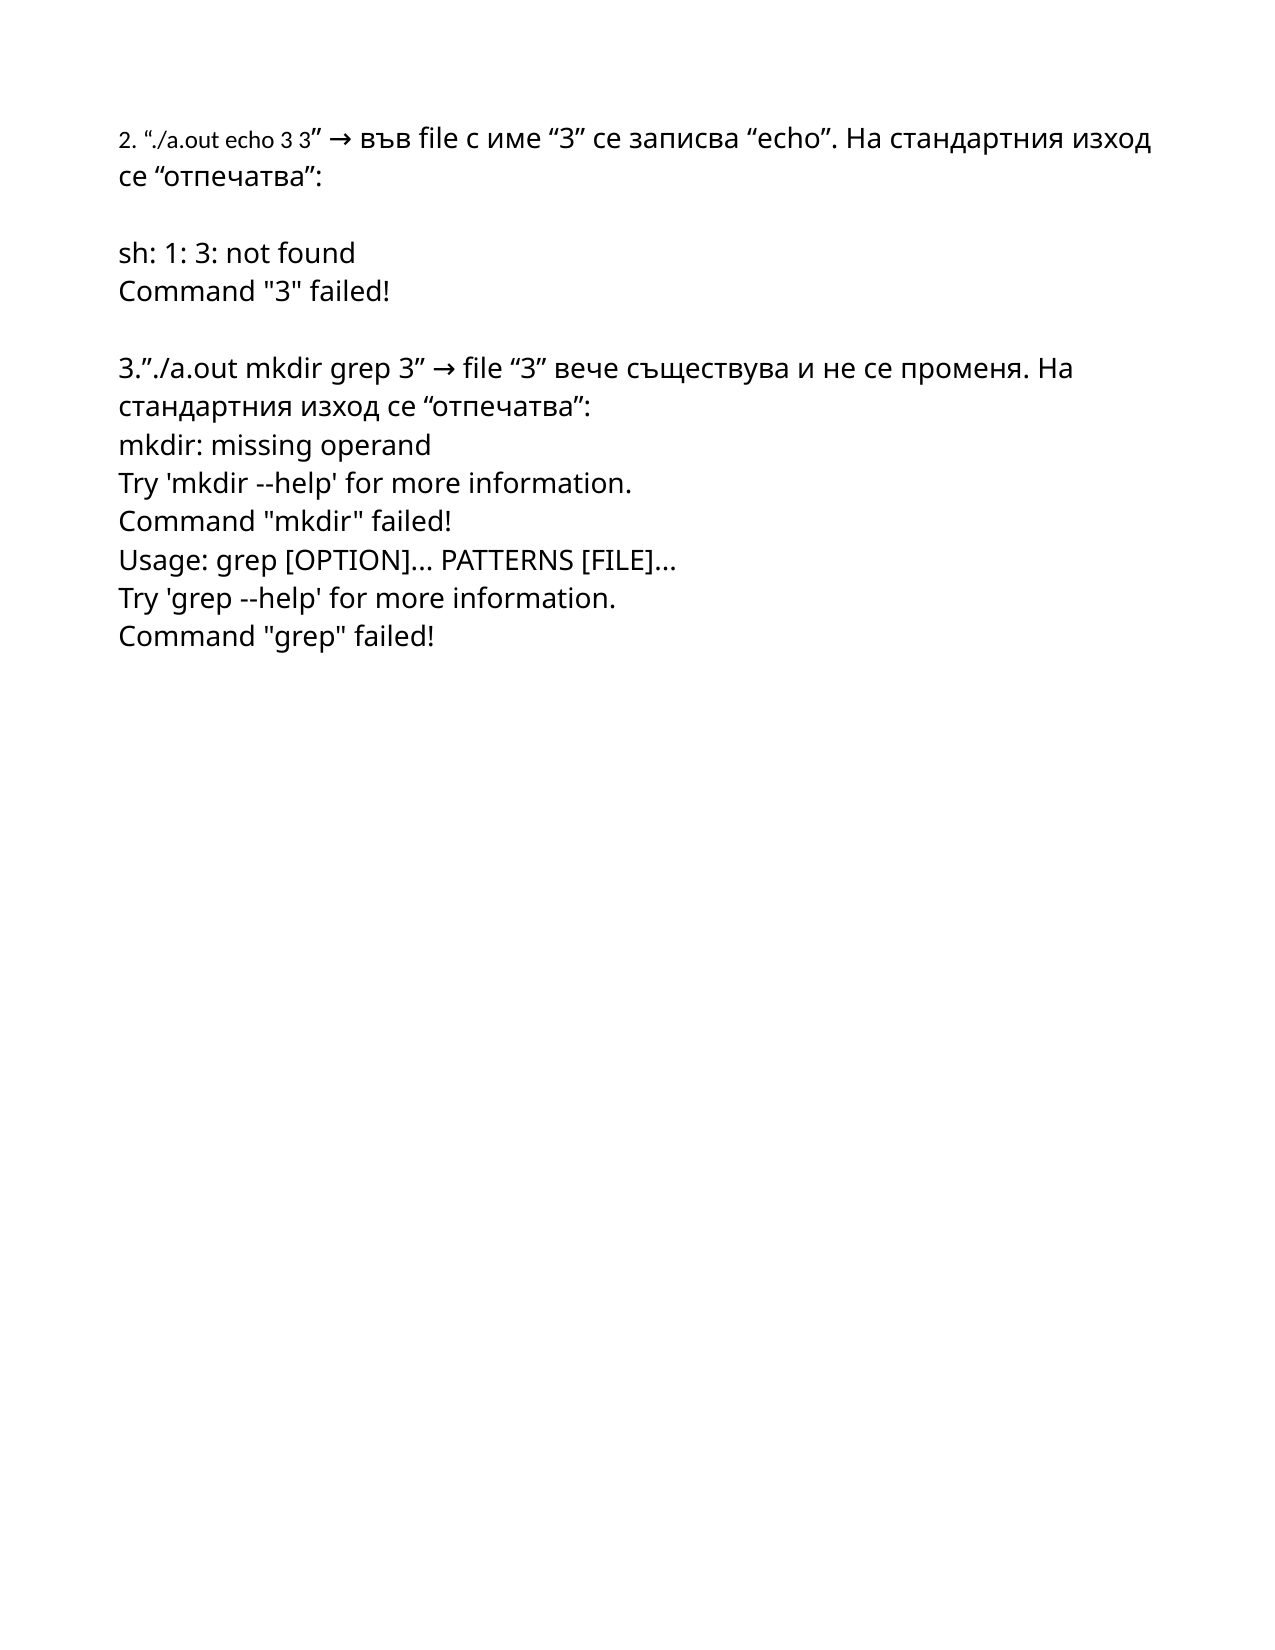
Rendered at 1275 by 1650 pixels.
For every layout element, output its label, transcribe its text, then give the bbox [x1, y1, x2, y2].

text 3.”./a.out mkdir grep 3” → file “3” вече съществува и не се променя. На стандартния изход се “отпечатва”: [118, 348, 1157, 425]
text Try 'grep --help' for more information. [118, 578, 1157, 616]
text 2. “./a.out echo 3 3” → във file с име “3” се записва “echo”. На стандартния изход се “отпечатва”: [118, 118, 1157, 195]
text Command "3" failed! [118, 271, 1157, 310]
text mkdir: missing operand [118, 425, 1157, 463]
text Usage: grep [OPTION]... PATTERNS [FILE]... [118, 540, 1157, 578]
text Command "grep" failed! [118, 616, 1157, 655]
text sh: 1: 3: not found [118, 233, 1157, 271]
text Try 'mkdir --help' for more information. [118, 463, 1157, 501]
text Command "mkdir" failed! [118, 501, 1157, 540]
